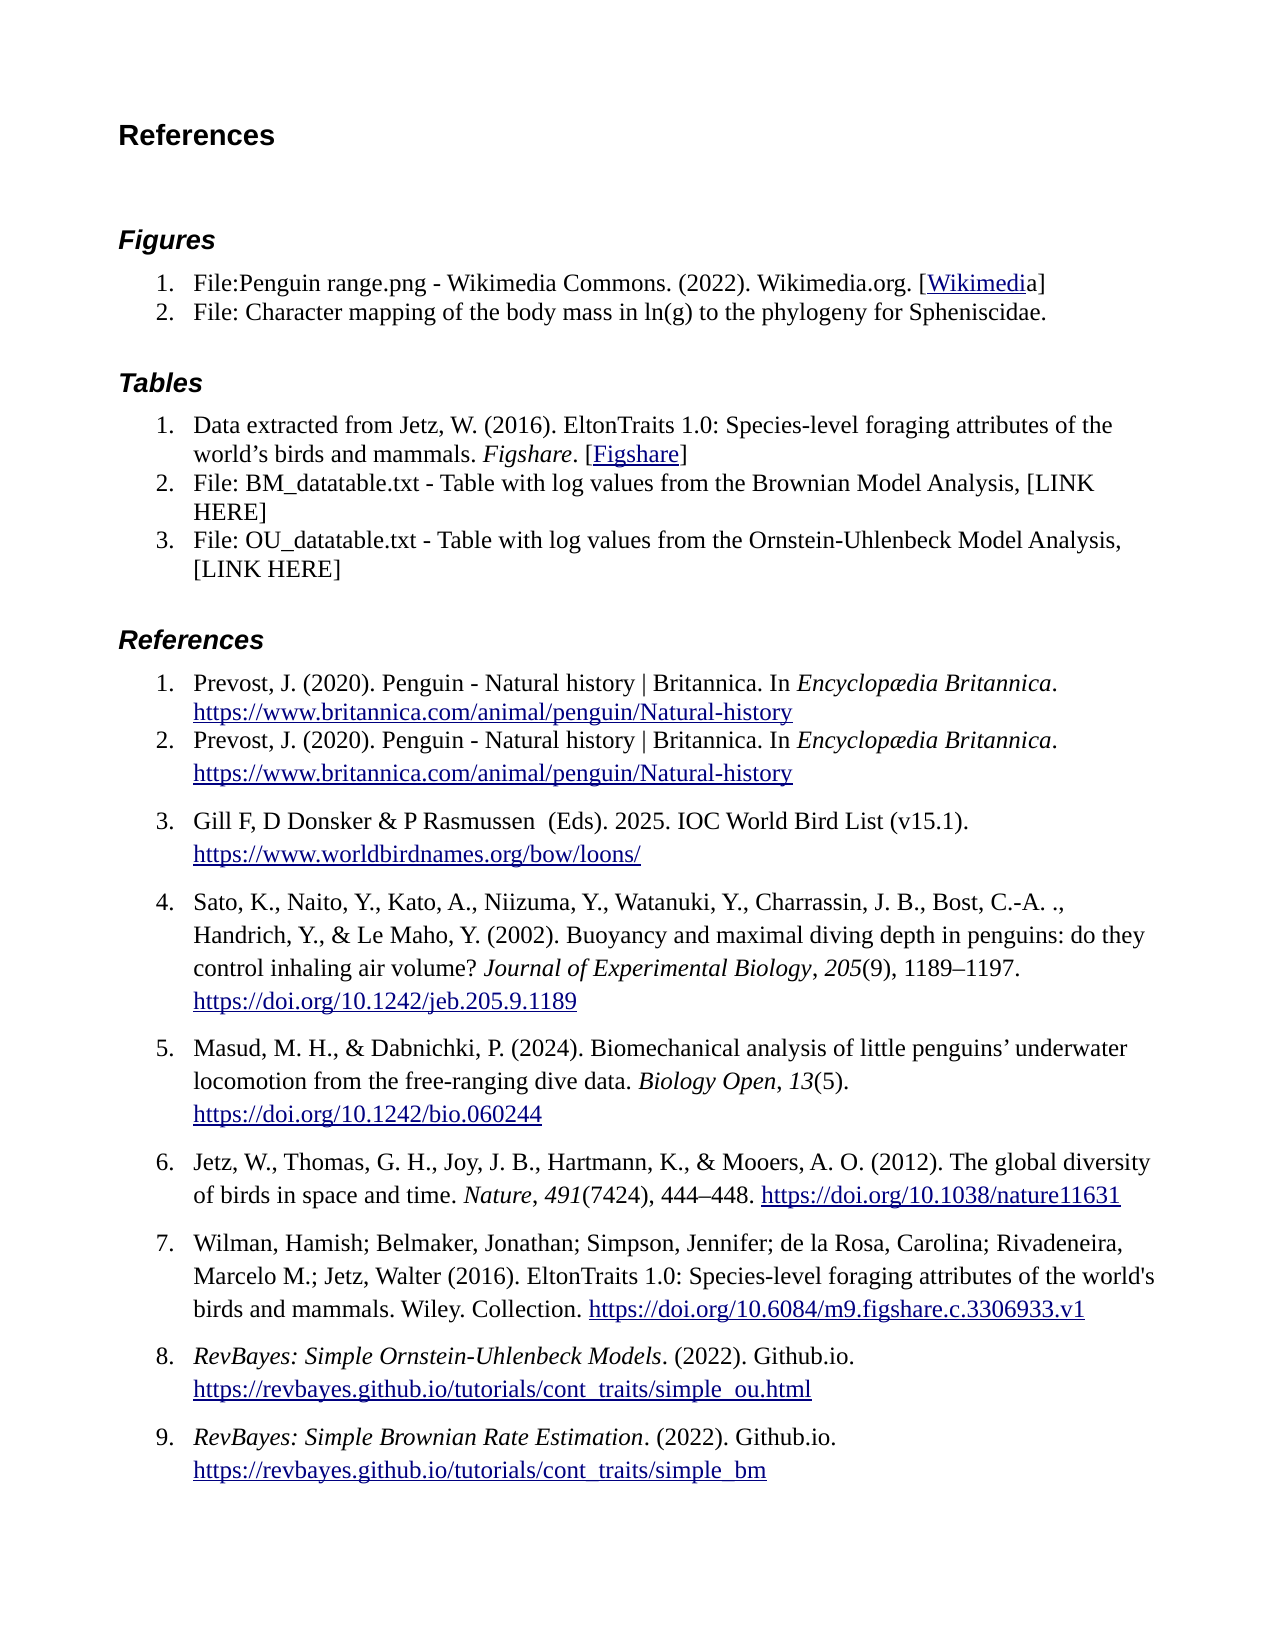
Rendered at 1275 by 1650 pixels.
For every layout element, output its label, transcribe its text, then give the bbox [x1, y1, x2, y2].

list File: Character mapping of the body mass in ln(g) to the phylogeny for Spheniscidae. [156, 297, 1157, 326]
list Jetz, W., Thomas, G. H., Joy, J. B., Hartmann, K., & Mooers, A. O. (2012). The global diversity of birds in space and time. Nature, 491(7424), 444–448. https://doi.org/10.1038/nature11631 [156, 1147, 1157, 1209]
list File: BM_datatable.txt - Table with log values from the Brownian Model Analysis, [LINK HERE] [156, 468, 1157, 526]
list Prevost, J. (2020). Penguin - Natural history | Britannica. In Encyclopædia Britannica. https://www.britannica.com/animal/penguin/Natural-history [156, 668, 1157, 726]
list RevBayes: Simple Ornstein-Uhlenbeck Models. (2022). Github.io. https://revbayes.github.io/tutorials/cont_traits/simple_ou.html [156, 1341, 1157, 1403]
list Masud, M. H., & Dabnichki, P. (2024). Biomechanical analysis of little penguins’ underwater locomotion from the free-ranging dive data. Biology Open, 13(5). https://doi.org/10.1242/bio.060244 [156, 1033, 1157, 1128]
list Gill F, D Donsker & P Rasmussen (Eds). 2025. IOC World Bird List (v15.1). https://www.worldbirdnames.org/bow/loons/ [156, 806, 1157, 868]
list Wilman, Hamish; Belmaker, Jonathan; Simpson, Jennifer; de la Rosa, Carolina; Rivadeneira, Marcelo M.; Jetz, Walter (2016). EltonTraits 1.0: Species-level foraging attributes of the world's birds and mammals. Wiley. Collection. https://doi.org/10.6084/m9.figshare.c.3306933.v1 [156, 1228, 1157, 1322]
subtitle References [118, 118, 1157, 152]
subtitle Tables [118, 367, 1157, 398]
list File:Penguin range.png - Wikimedia Commons. (2022). Wikimedia.org. [Wikimedia] [156, 268, 1157, 297]
list Data extracted from Jetz, W. (2016). EltonTraits 1.0: Species-level foraging attributes of the world’s birds and mammals. Figshare. [Figshare] [156, 411, 1157, 468]
subtitle Figures [118, 224, 1157, 256]
list Prevost, J. (2020). Penguin - Natural history | Britannica. In Encyclopædia Britannica. https://www.britannica.com/animal/penguin/Natural-history [156, 726, 1157, 787]
list File: OU_datatable.txt - Table with log values from the Ornstein-Uhlenbeck Model Analysis, [LINK HERE] [156, 526, 1157, 583]
list RevBayes: Simple Brownian Rate Estimation. (2022). Github.io. https://revbayes.github.io/tutorials/cont_traits/simple_bm [156, 1422, 1157, 1484]
list Sato, K., Naito, Y., Kato, A., Niizuma, Y., Watanuki, Y., Charrassin, J. B., Bost, C.-A. ., Handrich, Y., & Le Maho, Y. (2002). Buoyancy and maximal diving depth in penguins: do they control inhaling air volume? Journal of Experimental Biology, 205(9), 1189–1197. https://doi.org/10.1242/jeb.205.9.1189 [156, 887, 1157, 1014]
subtitle References [118, 624, 1157, 656]
